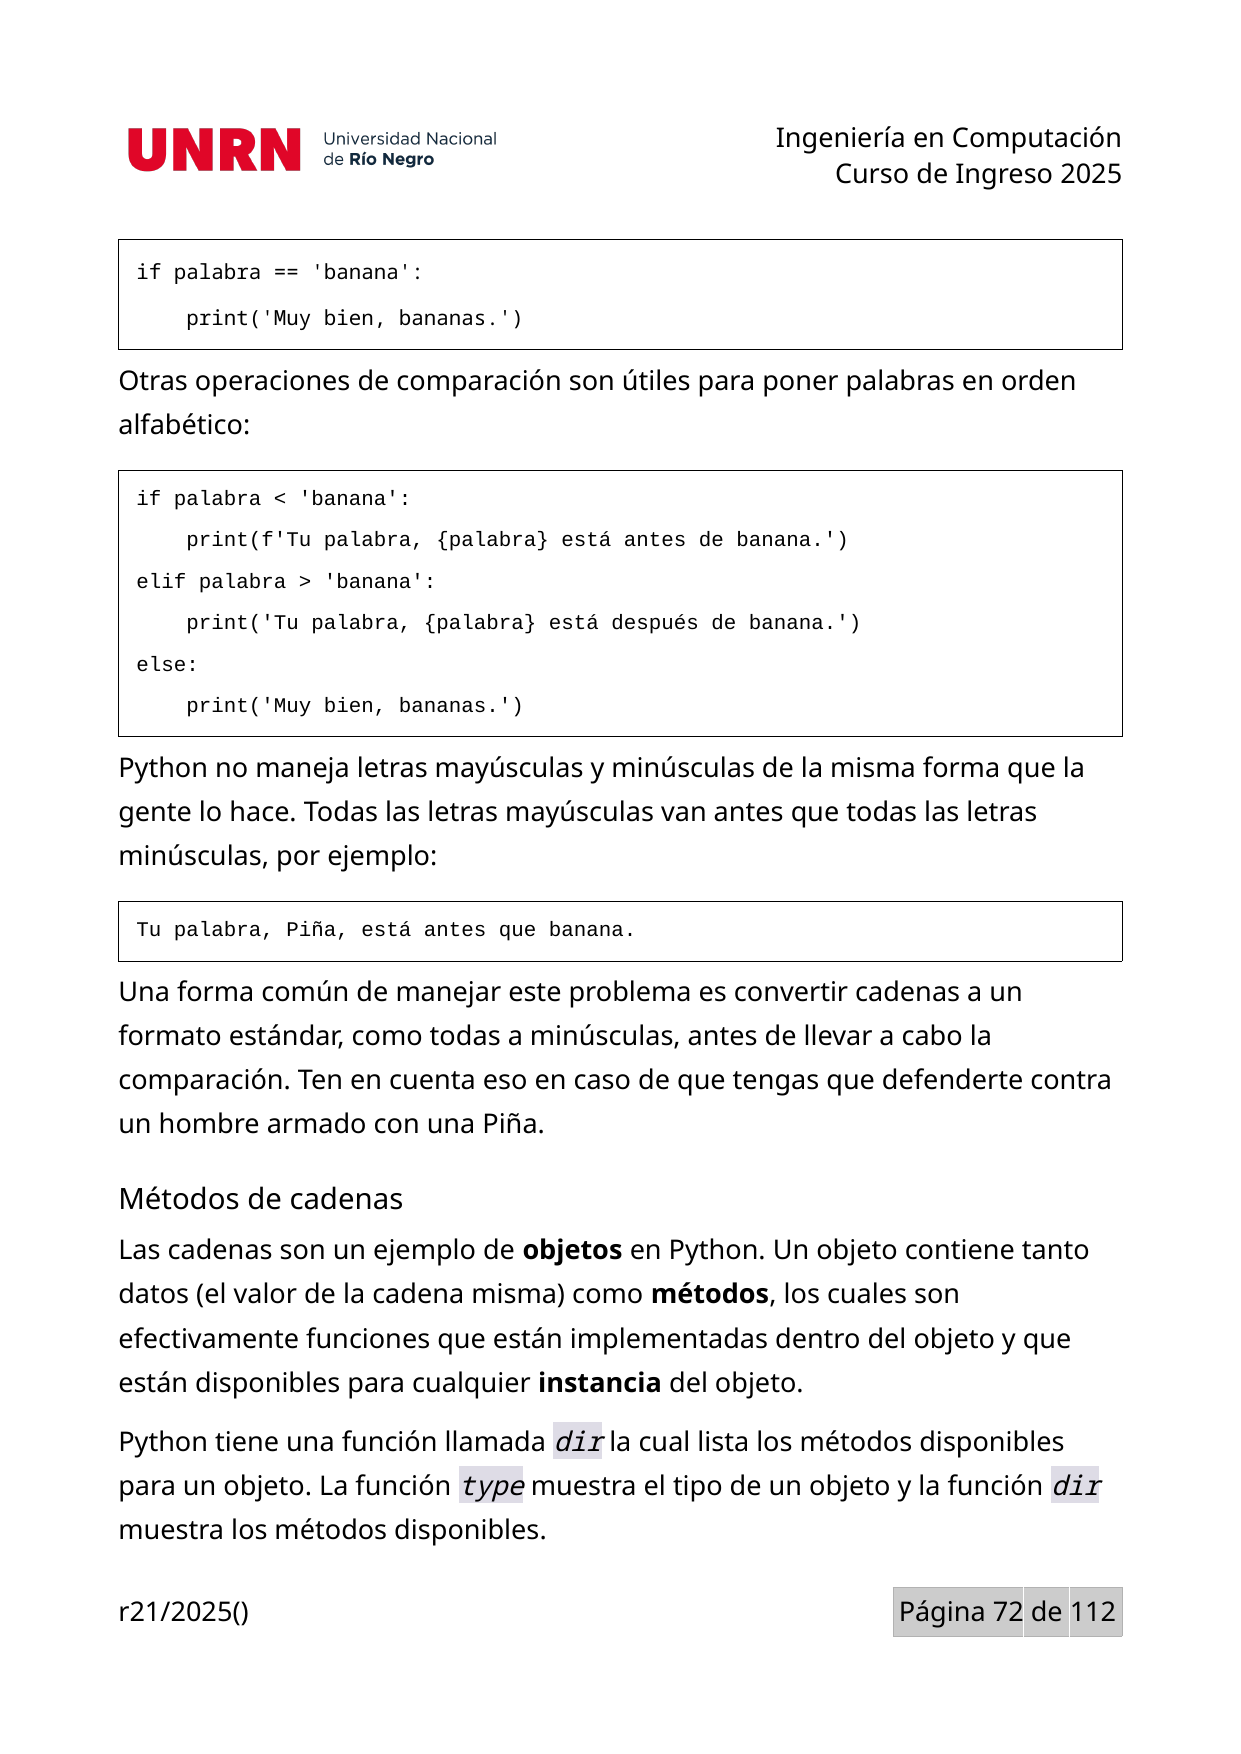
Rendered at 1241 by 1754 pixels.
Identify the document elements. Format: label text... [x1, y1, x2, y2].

text Otras operaciones de comparación son útiles para poner palabras en orden alfabético: [118, 361, 1122, 442]
text Una forma común de manejar este problema es convertir cadenas a un formato estándar, como todas a minúsculas, antes de llevar a cabo la comparación. Ten en cuenta eso en caso de que tengas que defenderte contra un hombre armado con una Piña. [118, 972, 1122, 1142]
text print(f'Tu palabra, {palabra} está antes de banana.') [119, 512, 1122, 553]
text Las cadenas son un ejemplo de objetos en Python. Un objeto contiene tanto datos (el valor de la cadena misma) como métodos, los cuales son efectivamente funciones que están implementadas dentro del objeto y que están disponibles para cualquier instancia del objeto. [118, 1231, 1122, 1400]
text print('Tu palabra, {palabra} está después de banana.') [119, 594, 1122, 636]
text else: [119, 636, 1122, 677]
text Python no maneja letras mayúsculas y minúsculas de la misma forma que la gente lo hace. Todas las letras mayúsculas van antes que todas las letras minúsculas, por ejemplo: [118, 748, 1122, 874]
picture [118, 118, 505, 180]
text elif palabra > 'banana': [119, 553, 1122, 594]
text if palabra < 'banana': [119, 471, 1122, 512]
text if palabra == 'banana': [119, 240, 1122, 285]
text Python tiene una función llamada dir la cual lista los métodos disponibles para un objeto. La función type muestra el tipo de un objeto y la función dir muestra los métodos disponibles. [118, 1422, 1122, 1547]
text Tu palabra, Piña, está antes que banana. [119, 902, 1122, 961]
text print('Muy bien, bananas.') [119, 677, 1122, 736]
subtitle Métodos de cadenas [118, 1178, 1122, 1218]
text print('Muy bien, bananas.') [119, 285, 1122, 349]
